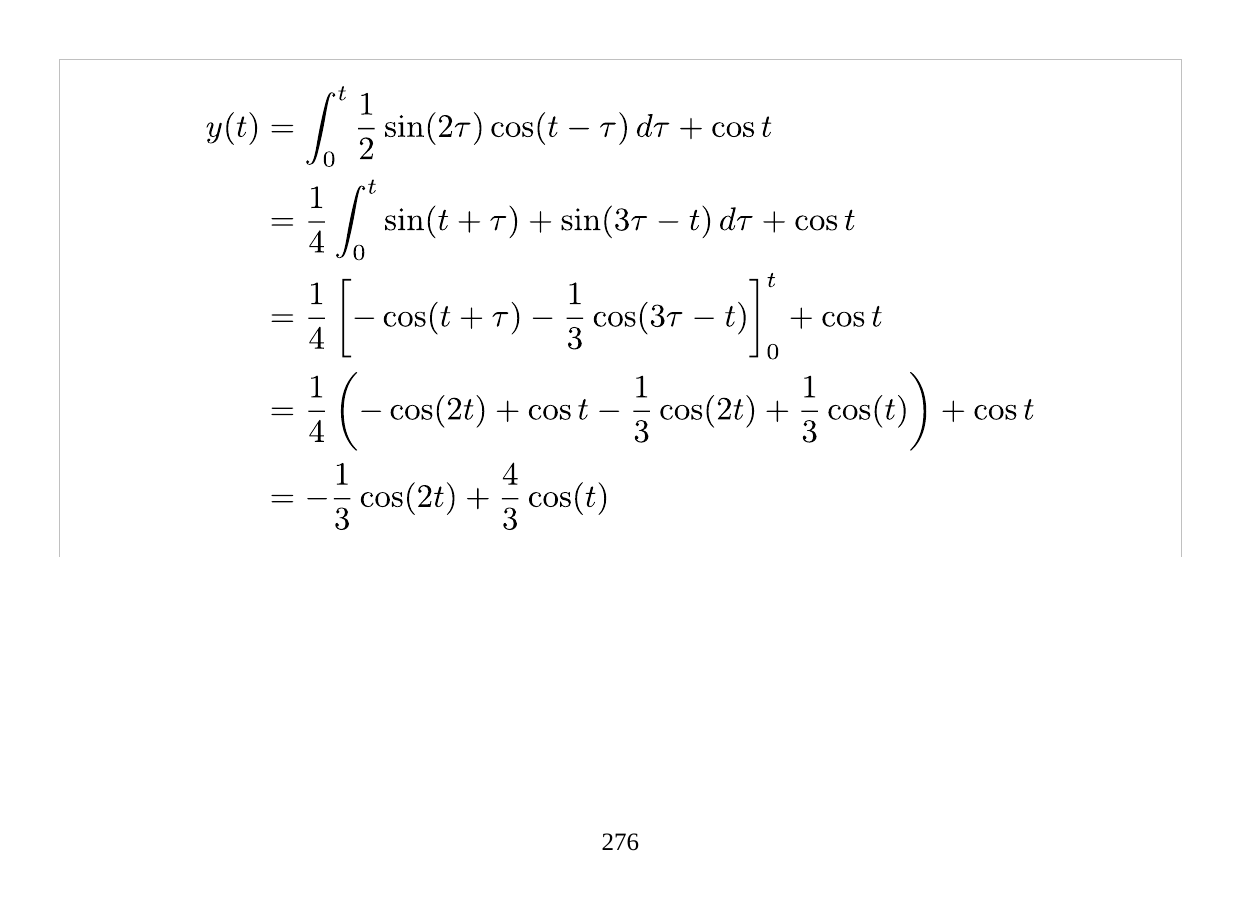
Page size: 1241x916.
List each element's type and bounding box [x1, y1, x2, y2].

table_header [60, 60, 1181, 557]
